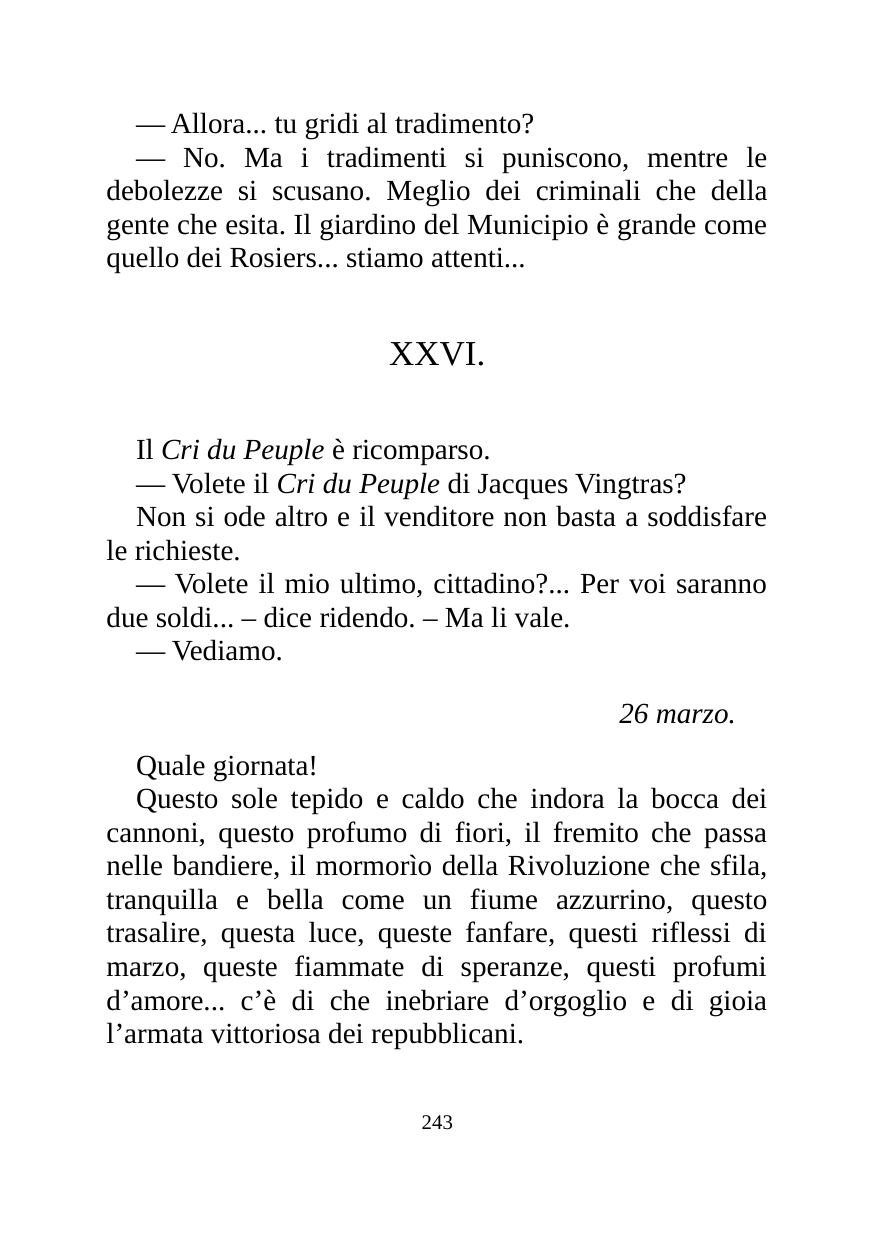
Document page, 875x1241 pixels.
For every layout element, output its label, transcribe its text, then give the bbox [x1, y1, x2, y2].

subtitle XXVI. [106, 333, 768, 373]
text Questo sole tepido e caldo che indora la bocca dei cannoni, questo profumo di fiori, il fremito che passa nelle bandiere, il mormorìo della Rivoluzione che sfila, tranquilla e bella come un fiume azzurrino, questo trasalire, questa luce, queste fanfare, questi riflessi di marzo, queste fiammate di speranze, questi profumi d’amore... c’è di che inebriare d’orgoglio e di gioia l’armata vittoriosa dei repubblicani. [106, 781, 768, 1050]
text 26 marzo. [106, 697, 738, 730]
text — No. Ma i tradimenti si puniscono, mentre le debolezze si scusano. Meglio dei criminali che della gente che esita. Il giardino del Municipio è grande come quello dei Rosiers... stiamo attenti... [106, 140, 768, 274]
text — Vediamo. [106, 633, 768, 667]
text Non si ode altro e il venditore non basta a soddisfare le richieste. [106, 499, 768, 566]
text Il Cri du Peuple è ricomparso. [106, 432, 768, 466]
text — Volete il Cri du Peuple di Jacques Vingtras? [106, 466, 768, 499]
text — Allora... tu gridi al tradimento? [106, 106, 768, 140]
text Quale giornata! [106, 748, 768, 781]
text — Volete il mio ultimo, cittadino?... Per voi saranno due soldi... – dice ridendo. – Ma li vale. [106, 566, 768, 633]
